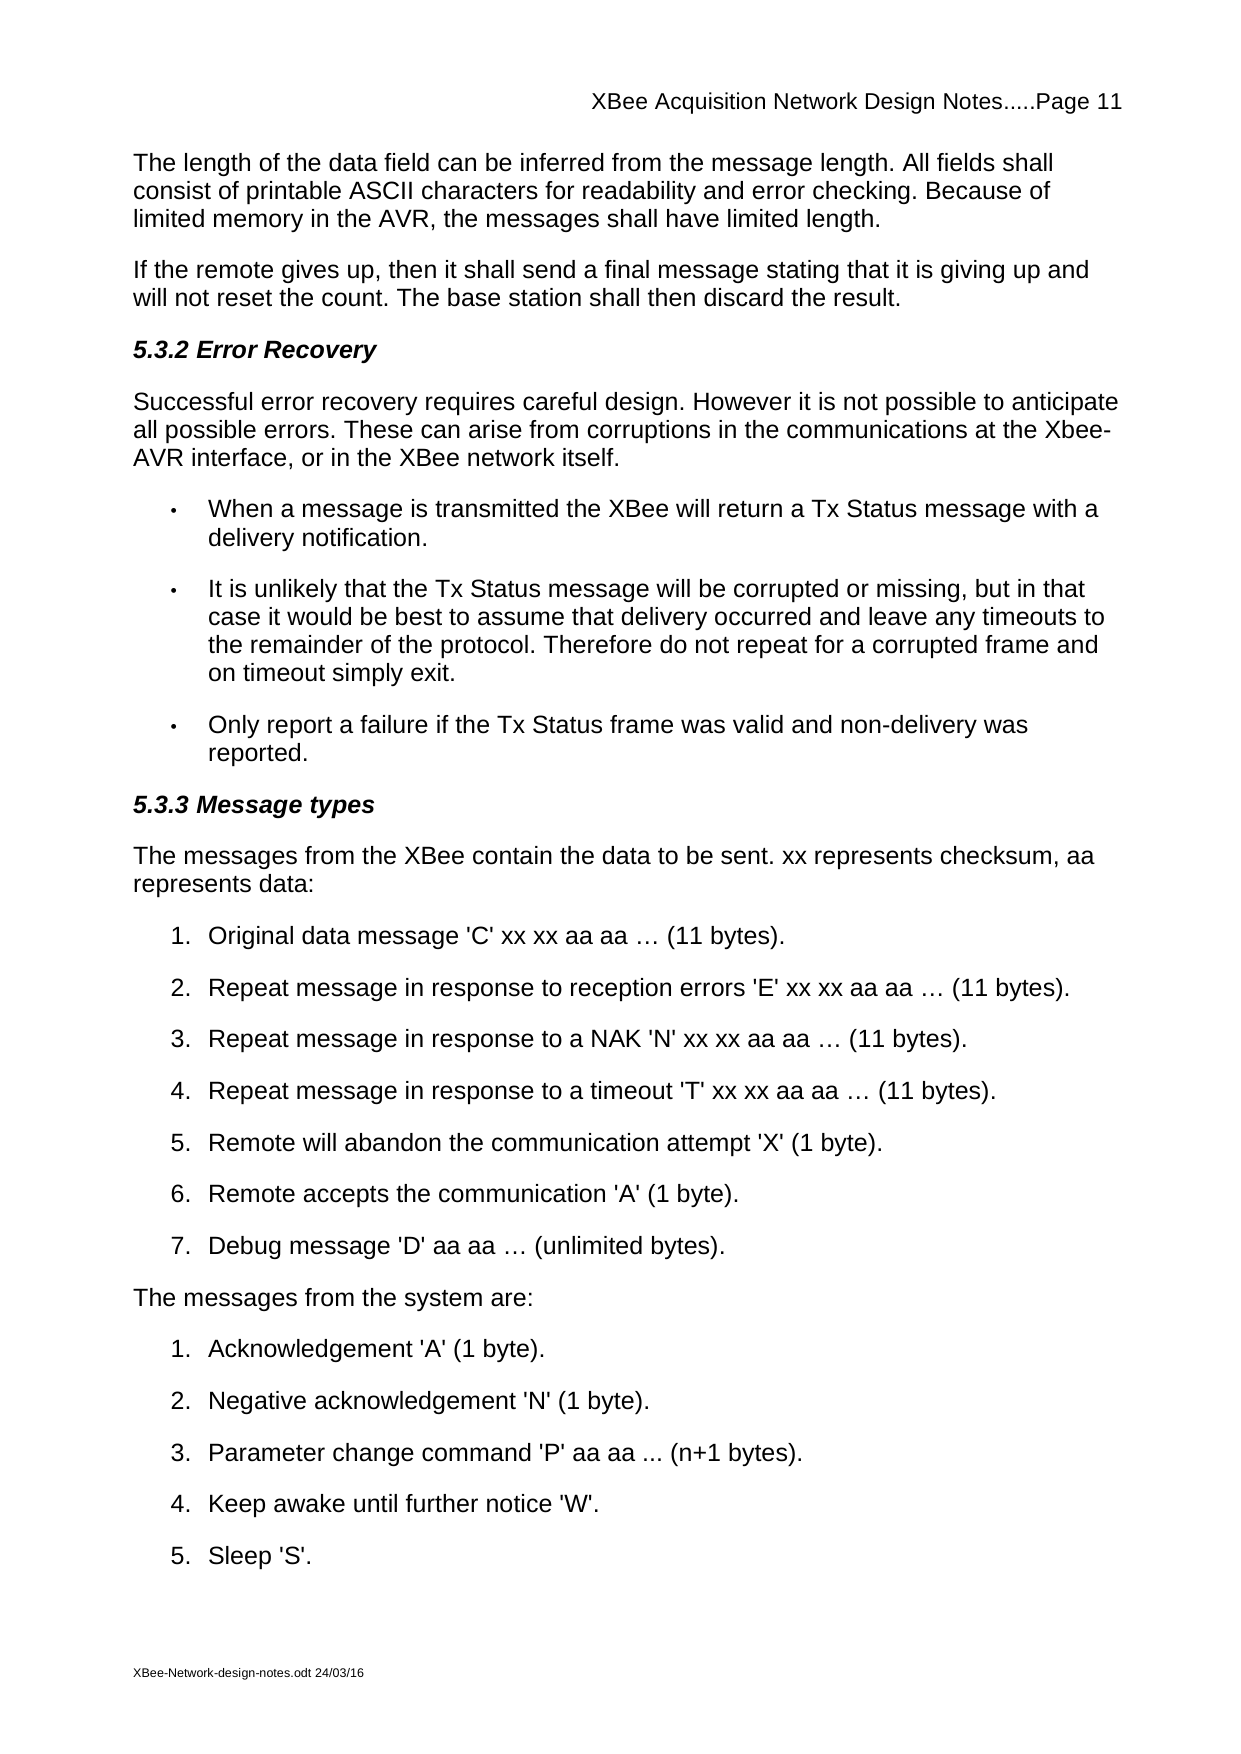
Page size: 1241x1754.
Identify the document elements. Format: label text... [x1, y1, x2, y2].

text If the remote gives up, then it shall send a final message stating that it is giving up and will not reset the count. The base station shall then discard the result. [133, 256, 1123, 312]
list Keep awake until further notice 'W'. [170, 1490, 1123, 1518]
list Sleep 'S'. [170, 1542, 1123, 1570]
text Successful error recovery requires careful design. However it is not possible to anticipate all possible errors. These can arise from corruptions in the communications at the Xbee-AVR interface, or in the XBee network itself. [133, 388, 1123, 472]
list Acknowledgement 'A' (1 byte). [170, 1335, 1123, 1363]
list When a message is transmitted the XBee will return a Tx Status message with a delivery notification. [170, 495, 1123, 551]
list It is unlikely that the Tx Status message will be corrupted or missing, but in that case it would be best to assume that delivery occurred and leave any timeouts to the remainder of the protocol. Therefore do not repeat for a corrupted frame and on timeout simply exit. [170, 575, 1123, 687]
list Remote will abandon the communication attempt 'X' (1 byte). [170, 1128, 1123, 1157]
list Repeat message in response to reception errors 'E' xx xx aa aa … (11 bytes). [170, 973, 1123, 1002]
text The length of the data field can be inferred from the message length. All fields shall consist of printable ASCII characters for readability and error checking. Because of limited memory in the AVR, the messages shall have limited length. [133, 149, 1123, 233]
list Parameter change command 'P' aa aa ... (n+1 bytes). [170, 1438, 1123, 1467]
list Repeat message in response to a timeout 'T' xx xx aa aa … (11 bytes). [170, 1077, 1123, 1105]
list Negative acknowledgement 'N' (1 byte). [170, 1387, 1123, 1415]
subtitle Message types [133, 791, 1123, 818]
text The messages from the XBee contain the data to be sent. xx represents checksum, aa represents data: [133, 842, 1123, 898]
subtitle Error Recovery [133, 336, 1123, 364]
list Debug message 'D' aa aa … (unlimited bytes). [170, 1232, 1123, 1260]
list Only report a failure if the Tx Status frame was valid and non-delivery was reported. [170, 711, 1123, 767]
list Repeat message in response to a NAK 'N' xx xx aa aa … (11 bytes). [170, 1025, 1123, 1053]
list Original data message 'C' xx xx aa aa … (11 bytes). [170, 922, 1123, 950]
text The messages from the system are: [133, 1283, 1123, 1312]
list Remote accepts the communication 'A' (1 byte). [170, 1180, 1123, 1208]
